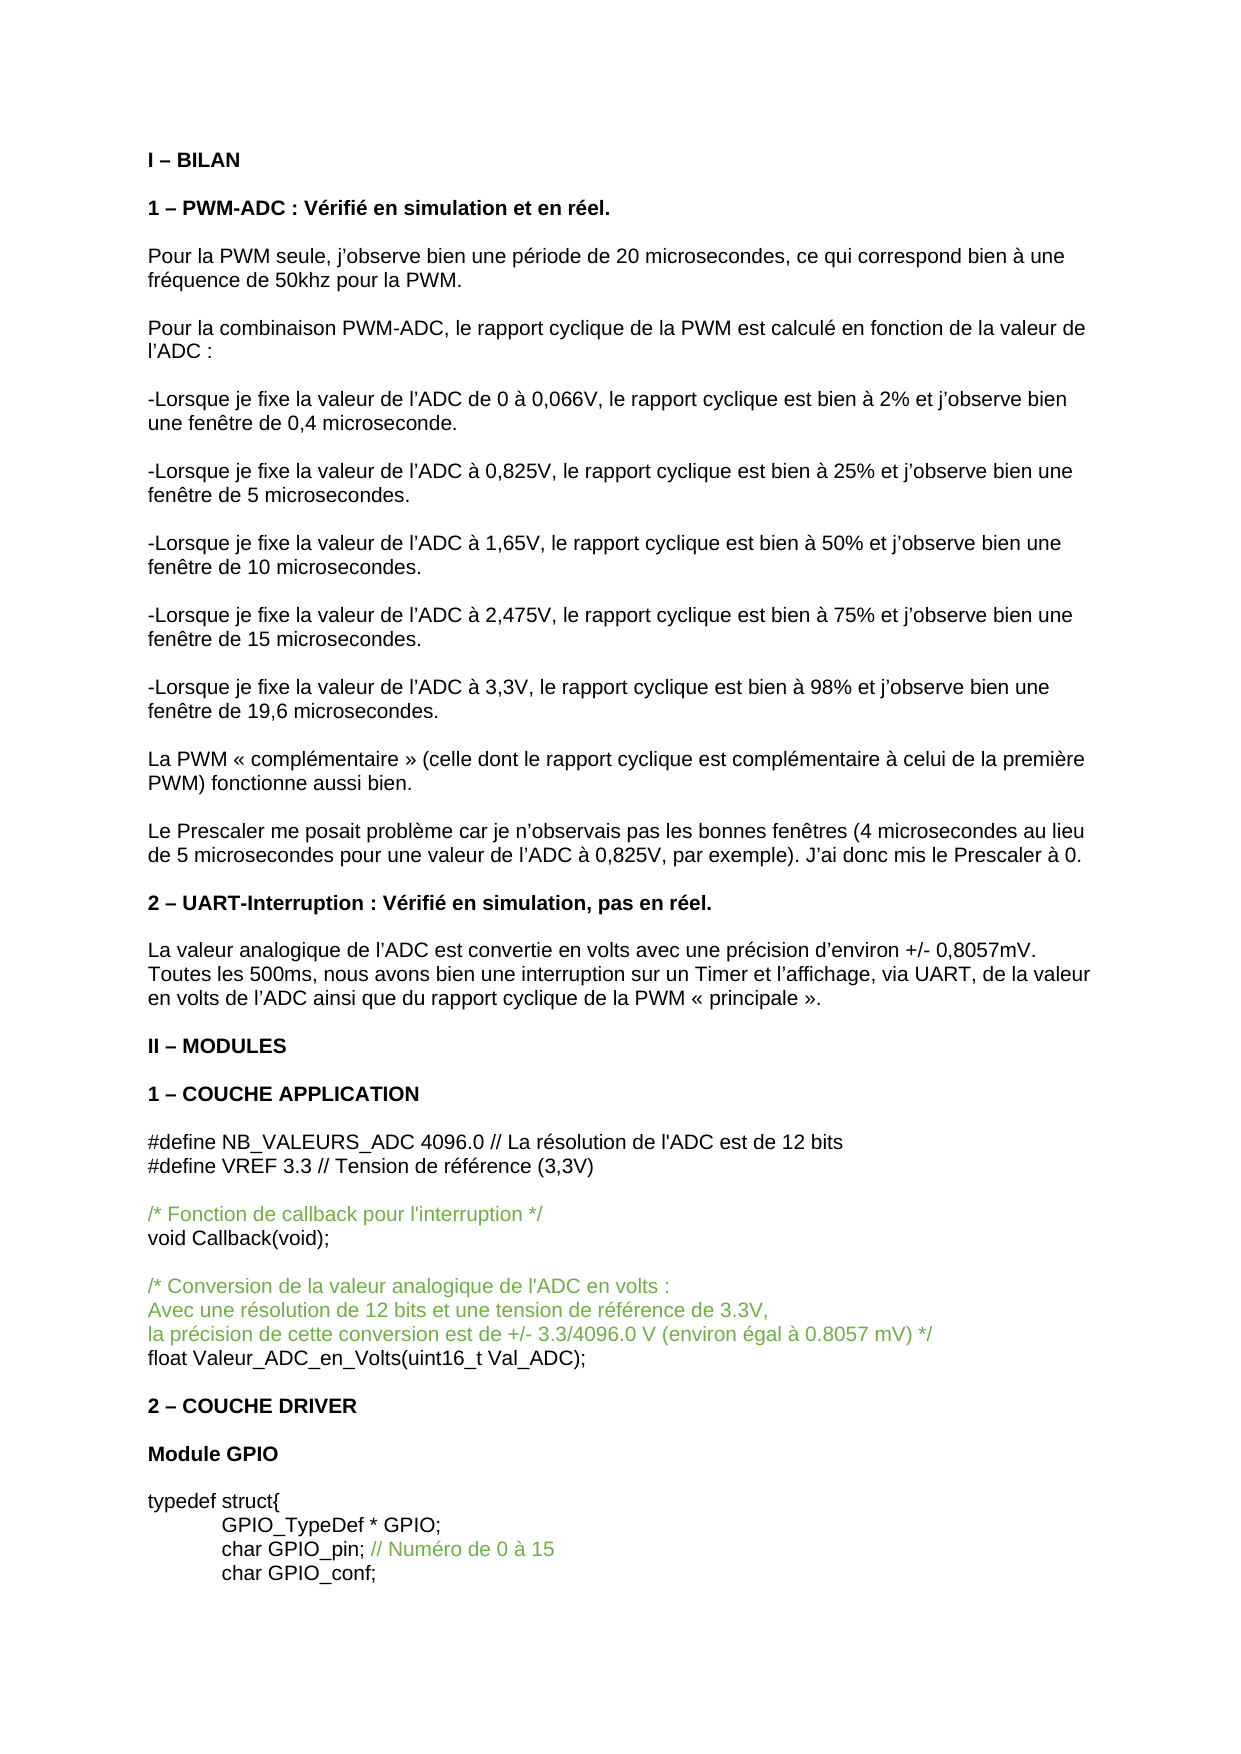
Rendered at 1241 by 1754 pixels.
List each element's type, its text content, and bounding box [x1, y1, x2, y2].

text II – MODULES [148, 1034, 1093, 1058]
text 1 – COUCHE APPLICATION [148, 1082, 1093, 1106]
text char GPIO_conf; [148, 1561, 1093, 1585]
text I – BILAN [148, 148, 1093, 172]
text float Valeur_ADC_en_Volts(uint16_t Val_ADC); [148, 1346, 1093, 1369]
text -Lorsque je fixe la valeur de l’ADC à 3,3V, le rapport cyclique est bien à 98% et j’observe bien une fenêtre de 19,6 microsecondes. [148, 675, 1093, 723]
text #define NB_VALEURS_ADC 4096.0 // La résolution de l'ADC est de 12 bits [148, 1130, 1093, 1154]
text char GPIO_pin; // Numéro de 0 à 15 [148, 1537, 1093, 1561]
text Avec une résolution de 12 bits et une tension de référence de 3.3V, [148, 1298, 1093, 1322]
text -Lorsque je fixe la valeur de l’ADC à 2,475V, le rapport cyclique est bien à 75% et j’observe bien une fenêtre de 15 microsecondes. [148, 603, 1093, 651]
text /* Fonction de callback pour l'interruption */ [148, 1202, 1093, 1226]
text La PWM « complémentaire » (celle dont le rapport cyclique est complémentaire à celui de la première PWM) fonctionne aussi bien. [148, 747, 1093, 794]
text GPIO_TypeDef * GPIO; [148, 1513, 1093, 1537]
text 2 – COUCHE DRIVER [148, 1393, 1093, 1417]
text Toutes les 500ms, nous avons bien une interruption sur un Timer et l’affichage, via UART, de la valeur en volts de l’ADC ainsi que du rapport cyclique de la PWM « principale ». [148, 962, 1093, 1010]
text -Lorsque je fixe la valeur de l’ADC à 1,65V, le rapport cyclique est bien à 50% et j’observe bien une fenêtre de 10 microsecondes. [148, 531, 1093, 579]
text Pour la PWM seule, j’observe bien une période de 20 microsecondes, ce qui correspond bien à une fréquence de 50khz pour la PWM. [148, 243, 1093, 291]
text -Lorsque je fixe la valeur de l’ADC de 0 à 0,066V, le rapport cyclique est bien à 2% et j’observe bien une fenêtre de 0,4 microseconde. [148, 387, 1093, 435]
text la précision de cette conversion est de +/- 3.3/4096.0 V (environ égal à 0.8057 mV) */ [148, 1322, 1093, 1346]
text Le Prescaler me posait problème car je n’observais pas les bonnes fenêtres (4 microsecondes au lieu de 5 microsecondes pour une valeur de l’ADC à 0,825V, par exemple). J’ai donc mis le Prescaler à 0. [148, 818, 1093, 866]
text 2 – UART-Interruption : Vérifié en simulation, pas en réel. [148, 890, 1093, 914]
text void Callback(void); [148, 1226, 1093, 1250]
text Module GPIO [148, 1441, 1093, 1465]
text Pour la combinaison PWM-ADC, le rapport cyclique de la PWM est calculé en fonction de la valeur de l’ADC : [148, 315, 1093, 363]
text /* Conversion de la valeur analogique de l'ADC en volts : [148, 1274, 1093, 1298]
text #define VREF 3.3 // Tension de référence (3,3V) [148, 1154, 1093, 1178]
text La valeur analogique de l’ADC est convertie en volts avec une précision d’environ +/- 0,8057mV. [148, 938, 1093, 962]
text -Lorsque je fixe la valeur de l’ADC à 0,825V, le rapport cyclique est bien à 25% et j’observe bien une fenêtre de 5 microsecondes. [148, 459, 1093, 507]
text typedef struct{ [148, 1489, 1093, 1513]
text 1 – PWM-ADC : Vérifié en simulation et en réel. [148, 196, 1093, 219]
